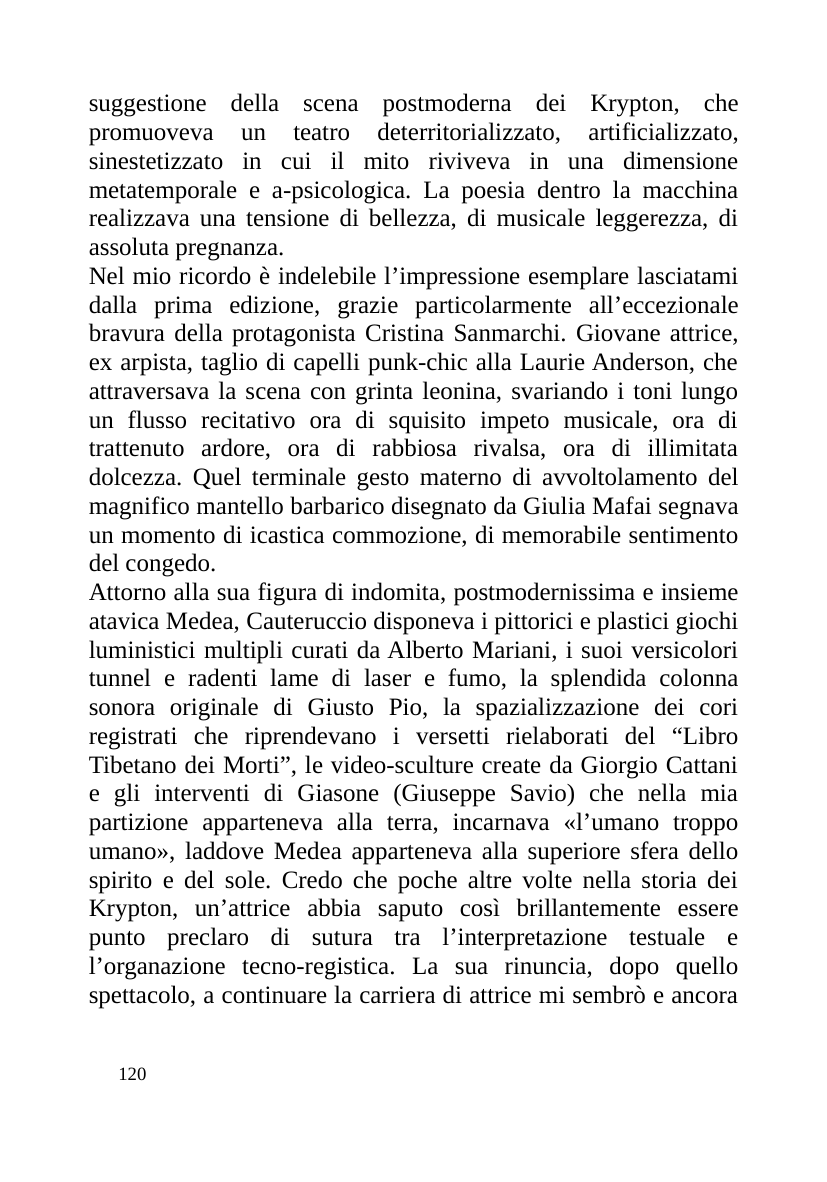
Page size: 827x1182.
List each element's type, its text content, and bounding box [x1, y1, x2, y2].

text suggestione della scena postmoderna dei Krypton, che promuoveva un teatro deterritorializzato, artificializzato, sinestetizzato in cui il mito riviveva in una dimensione metatemporale e a-psicologica. La poesia dentro la macchina realizzava una tensione di bellezza, di musicale leggerezza, di assoluta pregnanza. [88, 88, 739, 261]
text Attorno alla sua figura di indomita, postmodernissima e insieme atavica Medea, Cauteruccio disponeva i pittorici e plastici giochi luministici multipli curati da Alberto Mariani, i suoi versicolori tunnel e radenti lame di laser e fumo, la splendida colonna sonora originale di Giusto Pio, la spazializzazione dei cori registrati che riprendevano i versetti rielaborati del “Libro Tibetano dei Morti”, le video-sculture create da Giorgio Cattani e gli interventi di Giasone (Giuseppe Savio) che nella mia partizione apparteneva alla terra, incarnava «l’umano troppo umano», laddove Medea apparteneva alla superiore sfera dello spirito e del sole. Credo che poche altre volte nella storia dei Krypton, un’attrice abbia saputo così brillantemente essere punto preclaro di sutura tra l’interpretazione testuale e l’organazione tecno-registica. La sua rinuncia, dopo quello spettacolo, a continuare la carriera di attrice mi sembrò e ancora [88, 577, 739, 1008]
text Nel mio ricordo è indelebile l’impressione esemplare lasciatami dalla prima edizione, grazie particolarmente all’eccezionale bravura della protagonista Cristina Sanmarchi. Giovane attrice, ex arpista, taglio di capelli punk-chic alla Laurie Anderson, che attraversava la scena con grinta leonina, svariando i toni lungo un flusso recitativo ora di squisito impeto musicale, ora di trattenuto ardore, ora di rabbiosa rivalsa, ora di illimitata dolcezza. Quel terminale gesto materno di avvoltolamento del magnifico mantello barbarico disegnato da Giulia Mafai segnava un momento di icastica commozione, di memorabile sentimento del congedo. [88, 261, 739, 577]
